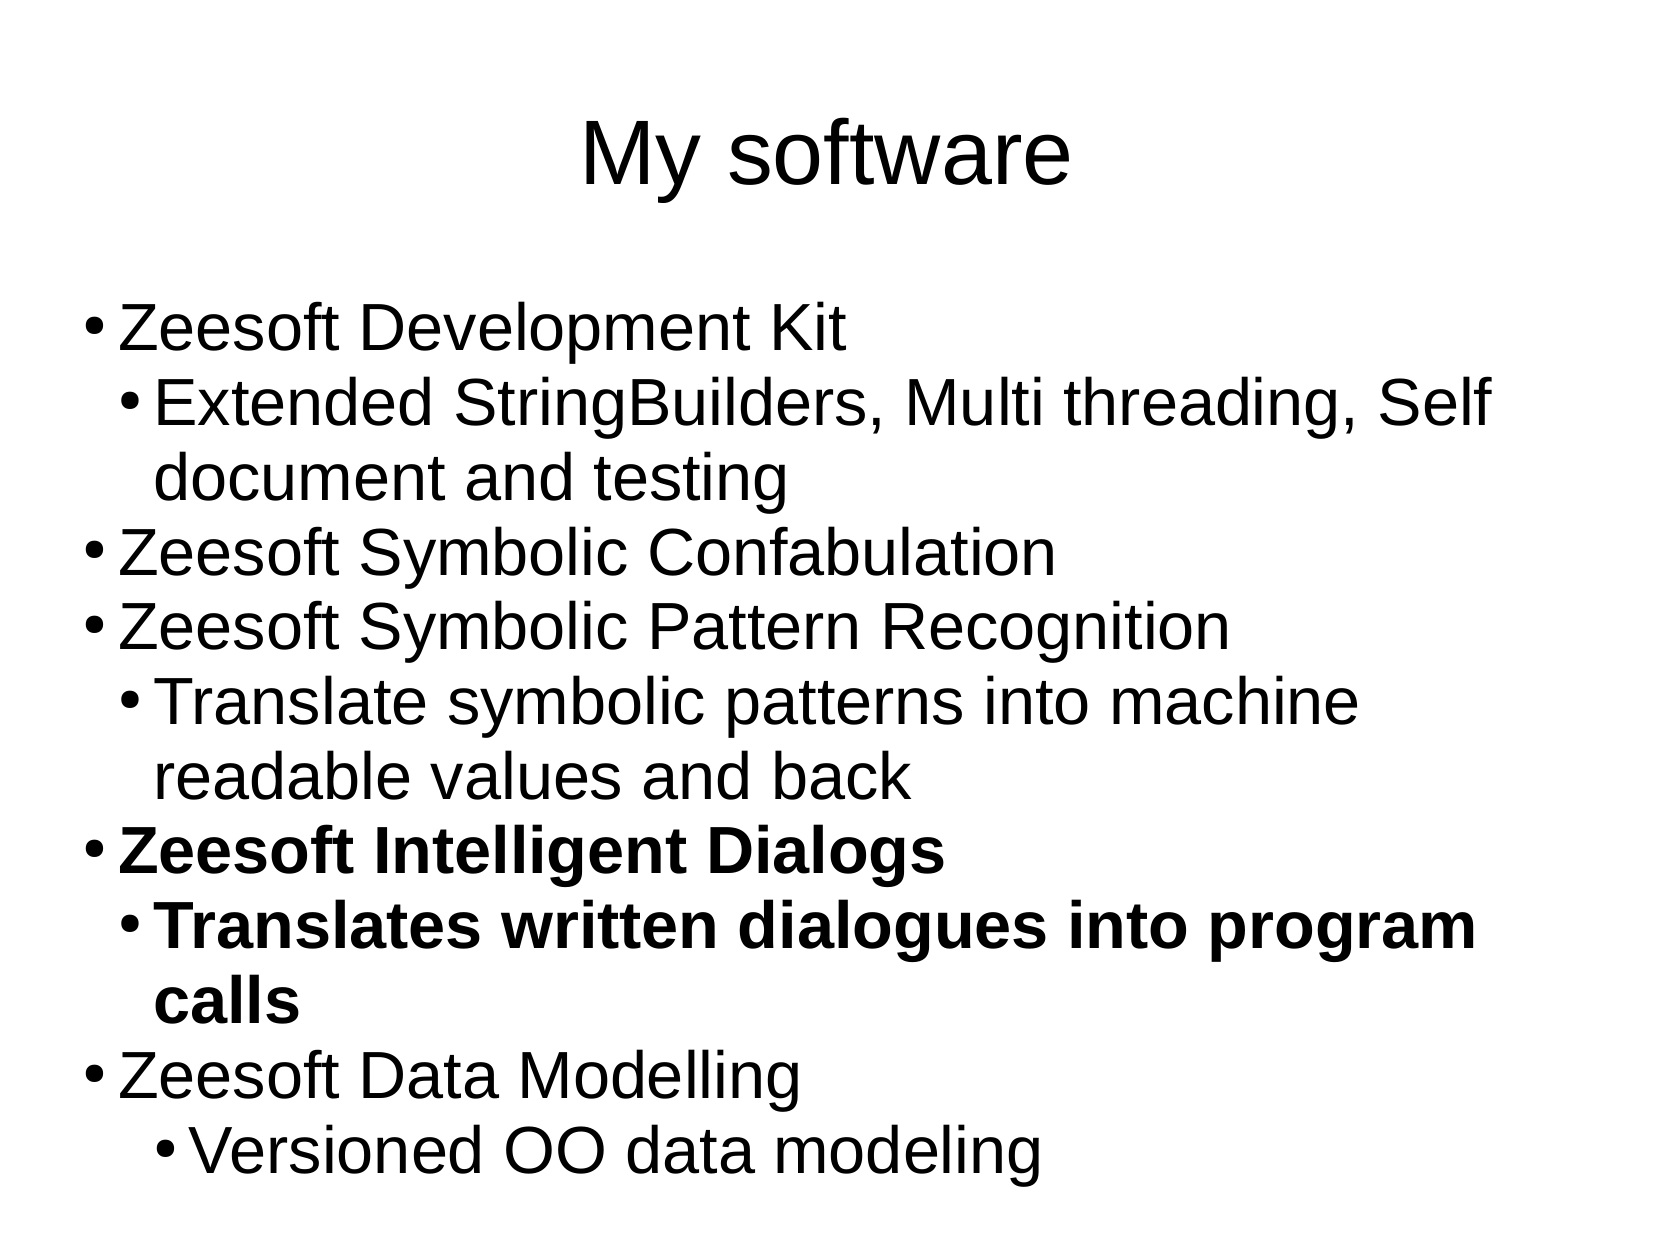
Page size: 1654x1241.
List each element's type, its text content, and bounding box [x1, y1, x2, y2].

subtitle Zeesoft Development Kit Extended StringBuilders, Multi threading, Self document and testing Zeesoft Symbolic Confabulation Zeesoft Symbolic Pattern Recognition Translate symbolic patterns into machine readable values and back Zeesoft Intelligent Dialogs Translates written dialogues into program calls Zeesoft Data Modelling Versioned OO data modeling [82, 290, 1571, 1188]
title My software [82, 49, 1571, 257]
